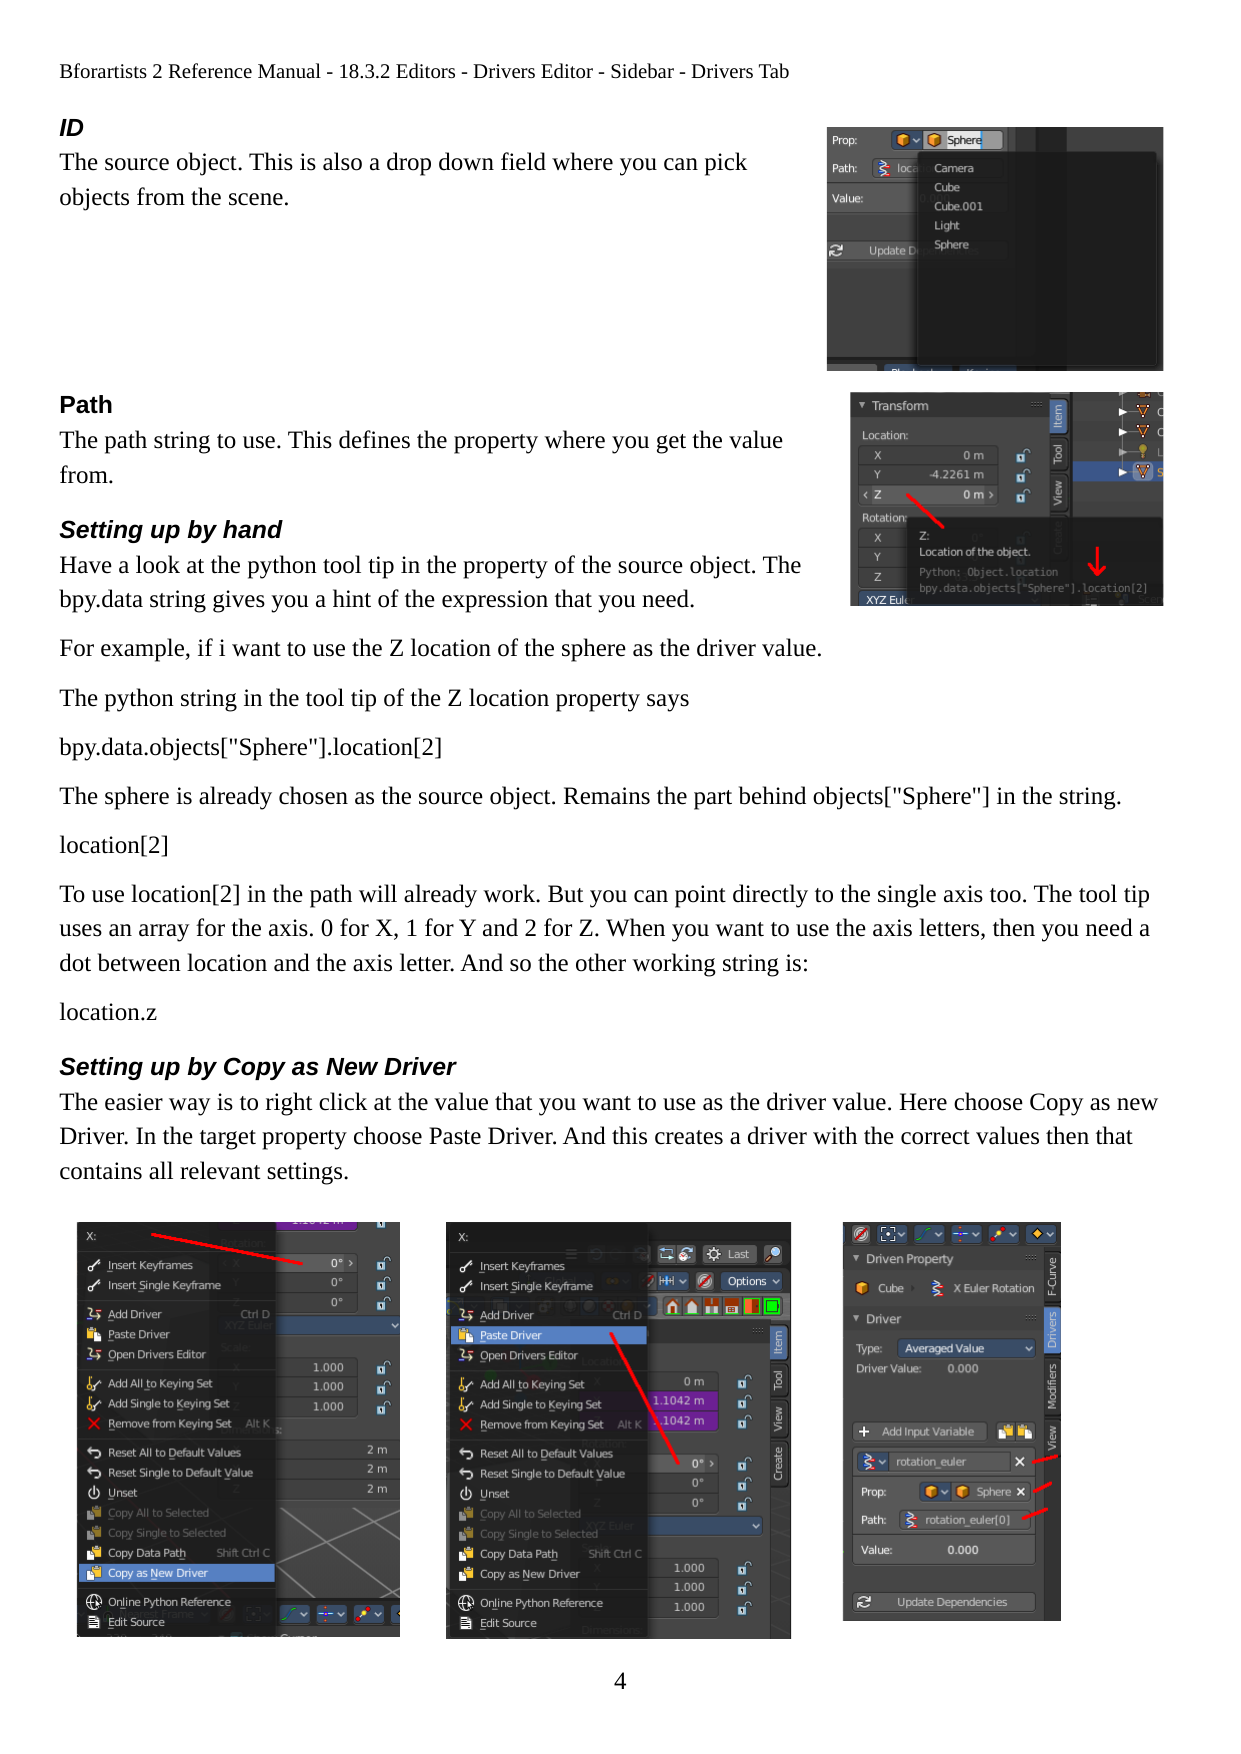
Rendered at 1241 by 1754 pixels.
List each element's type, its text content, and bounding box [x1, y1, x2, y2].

text location.z [59, 997, 1181, 1026]
text location[2] [59, 830, 1181, 858]
text The source object. This is also a drop down field where you can pick objects from the scene. [59, 147, 826, 211]
picture [76, 1222, 400, 1637]
text The sphere is already chosen as the source object. Remains the part behind objects["Sphere"] in the string. [59, 781, 1181, 809]
picture [850, 392, 1164, 606]
subtitle Setting up by Copy as New Driver [59, 1052, 1181, 1081]
subtitle Path [59, 391, 1181, 419]
text The path string to use. This defines the property where you get the value from. [59, 425, 850, 489]
text For example, if i want to use the Z location of the sphere as the driver value. [59, 633, 1181, 662]
text The python string in the tool tip of the Z location property says [59, 683, 1181, 711]
text The easier way is to right click at the value that you want to use as the driver value. Here choose Copy as new Driver. In the target property choose Paste Driver. And this creates a driver with the correct values then that contains all relevant settings. [59, 1087, 1181, 1185]
text To use location[2] in the path will already work. But you can point directly to the single axis too. The tool tip uses an array for the axis. 0 for X, 1 for Y and 2 for Z. When you want to use the axis letters, then you need a dot between location and the axis letter. And so the other working string is: [59, 879, 1181, 977]
subtitle ID [59, 113, 1181, 141]
picture [842, 1222, 1061, 1621]
picture [446, 1222, 792, 1639]
text bpy.data.objects["Sphere"].location[2] [59, 732, 1181, 760]
picture [826, 127, 1164, 371]
subtitle Setting up by hand [59, 515, 850, 544]
subtitle [1164, 515, 1181, 544]
text Have a look at the python tool tip in the property of the source object. The bpy.data string gives you a hint of the expression that you need. [59, 550, 1181, 613]
